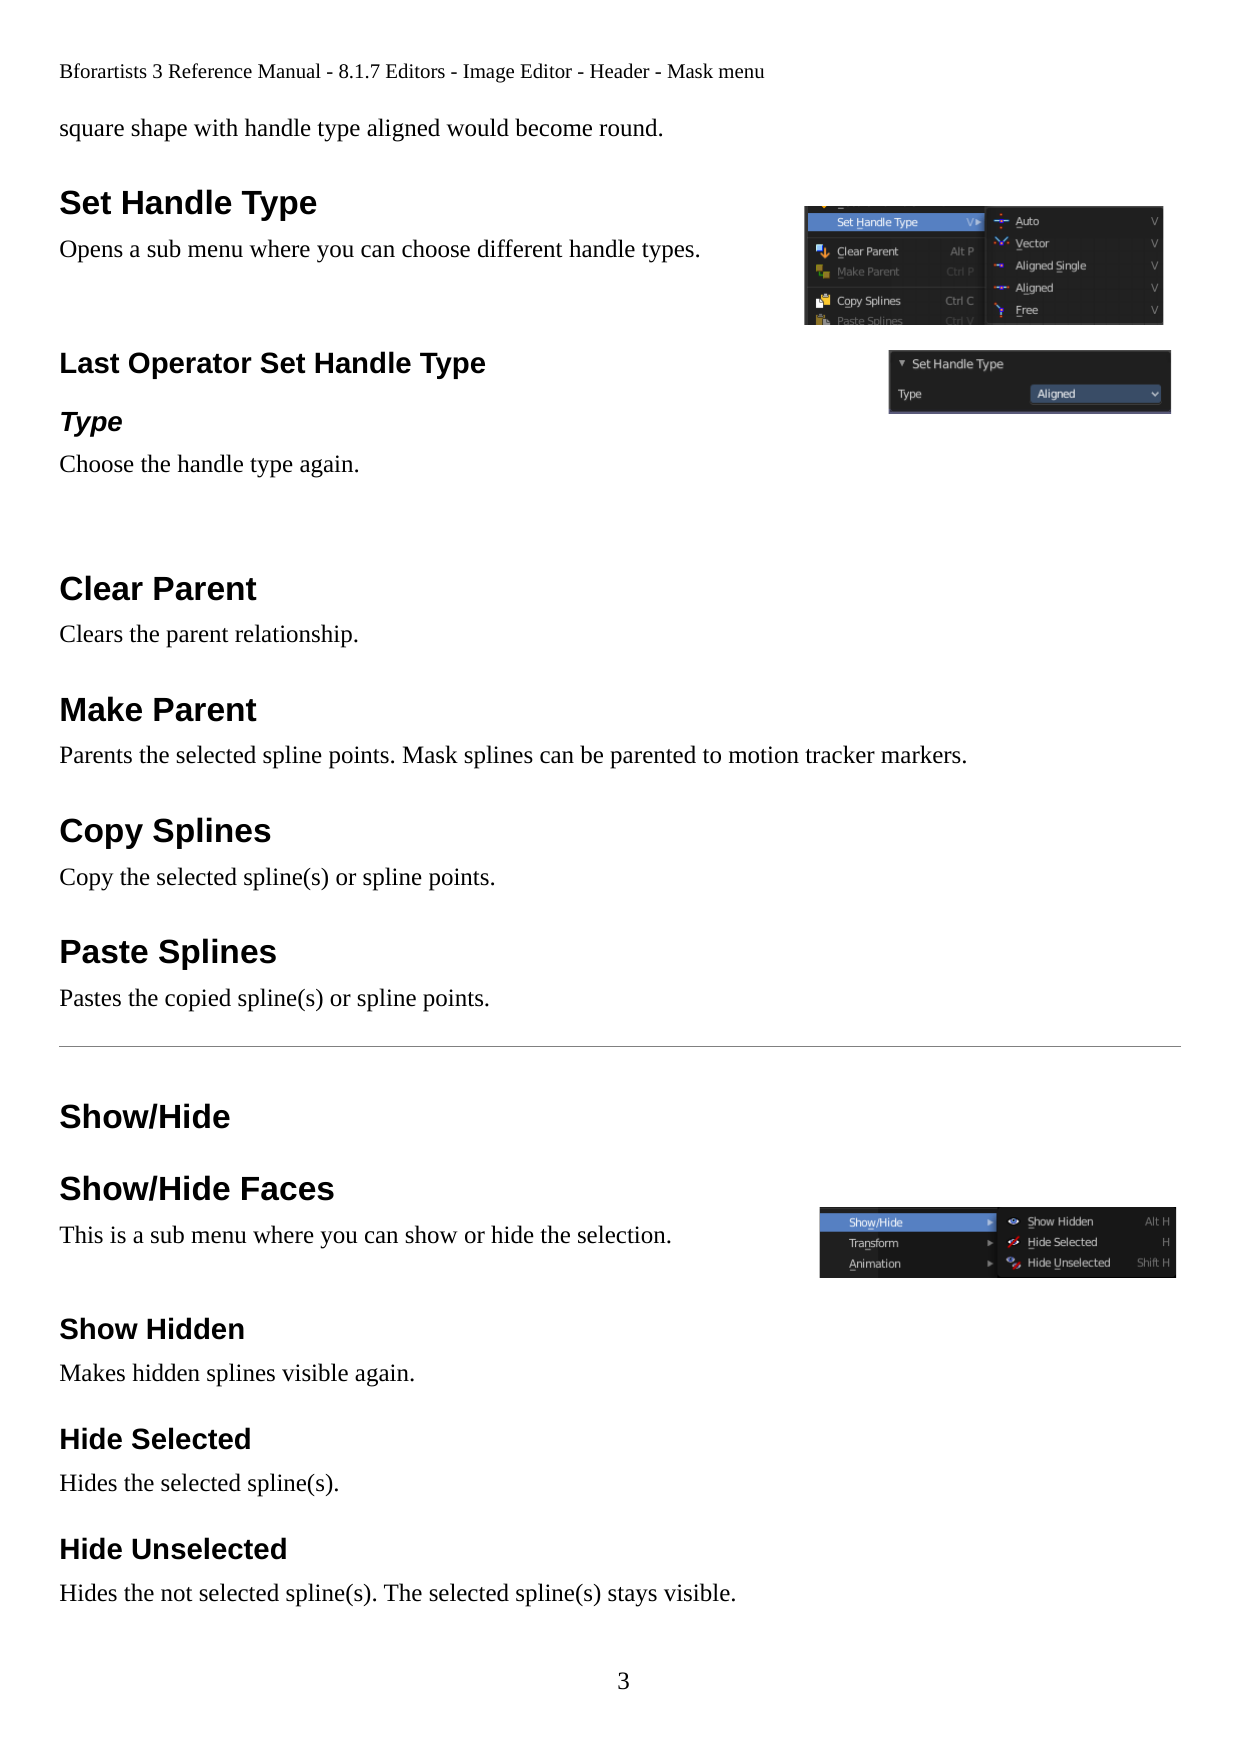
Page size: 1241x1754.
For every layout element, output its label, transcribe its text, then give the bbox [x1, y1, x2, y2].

picture [804, 206, 1164, 325]
subtitle Hide Selected [59, 1422, 1181, 1456]
subtitle Clear Parent [59, 568, 1181, 607]
text Parents the selected spline points. Mask splines can be parented to motion tracker markers. [59, 741, 1181, 769]
text square shape with handle type aligned would become round. [59, 113, 1181, 141]
text Copy the selected spline(s) or spline points. [59, 862, 1181, 890]
subtitle Copy Splines [59, 811, 1181, 849]
subtitle Show/Hide Faces [59, 1169, 1181, 1207]
picture [819, 1207, 1177, 1278]
subtitle Hide Unselected [59, 1532, 1181, 1566]
picture [888, 350, 1172, 414]
subtitle Show Hidden [59, 1312, 1181, 1346]
subtitle Make Parent [59, 689, 1181, 728]
subtitle Type [59, 405, 1181, 437]
text Makes hidden splines visible again. [59, 1358, 1181, 1387]
text Pastes the copied spline(s) or spline points. [59, 983, 1181, 1011]
subtitle Last Operator Set Handle Type [59, 346, 1181, 380]
subtitle Show/Hide [59, 1097, 1181, 1135]
subtitle Set Handle Type [59, 182, 1181, 221]
text Hides the selected spline(s). [59, 1468, 1181, 1497]
text Opens a sub menu where you can choose different handle types. [59, 234, 804, 262]
subtitle Paste Splines [59, 932, 1181, 970]
text This is a sub menu where you can show or hide the selection. [59, 1220, 819, 1249]
text Choose the handle type again. [59, 449, 1181, 478]
text Clears the parent relationship. [59, 619, 1181, 648]
text Hides the not selected spline(s). The selected spline(s) stays visible. [59, 1578, 1181, 1607]
